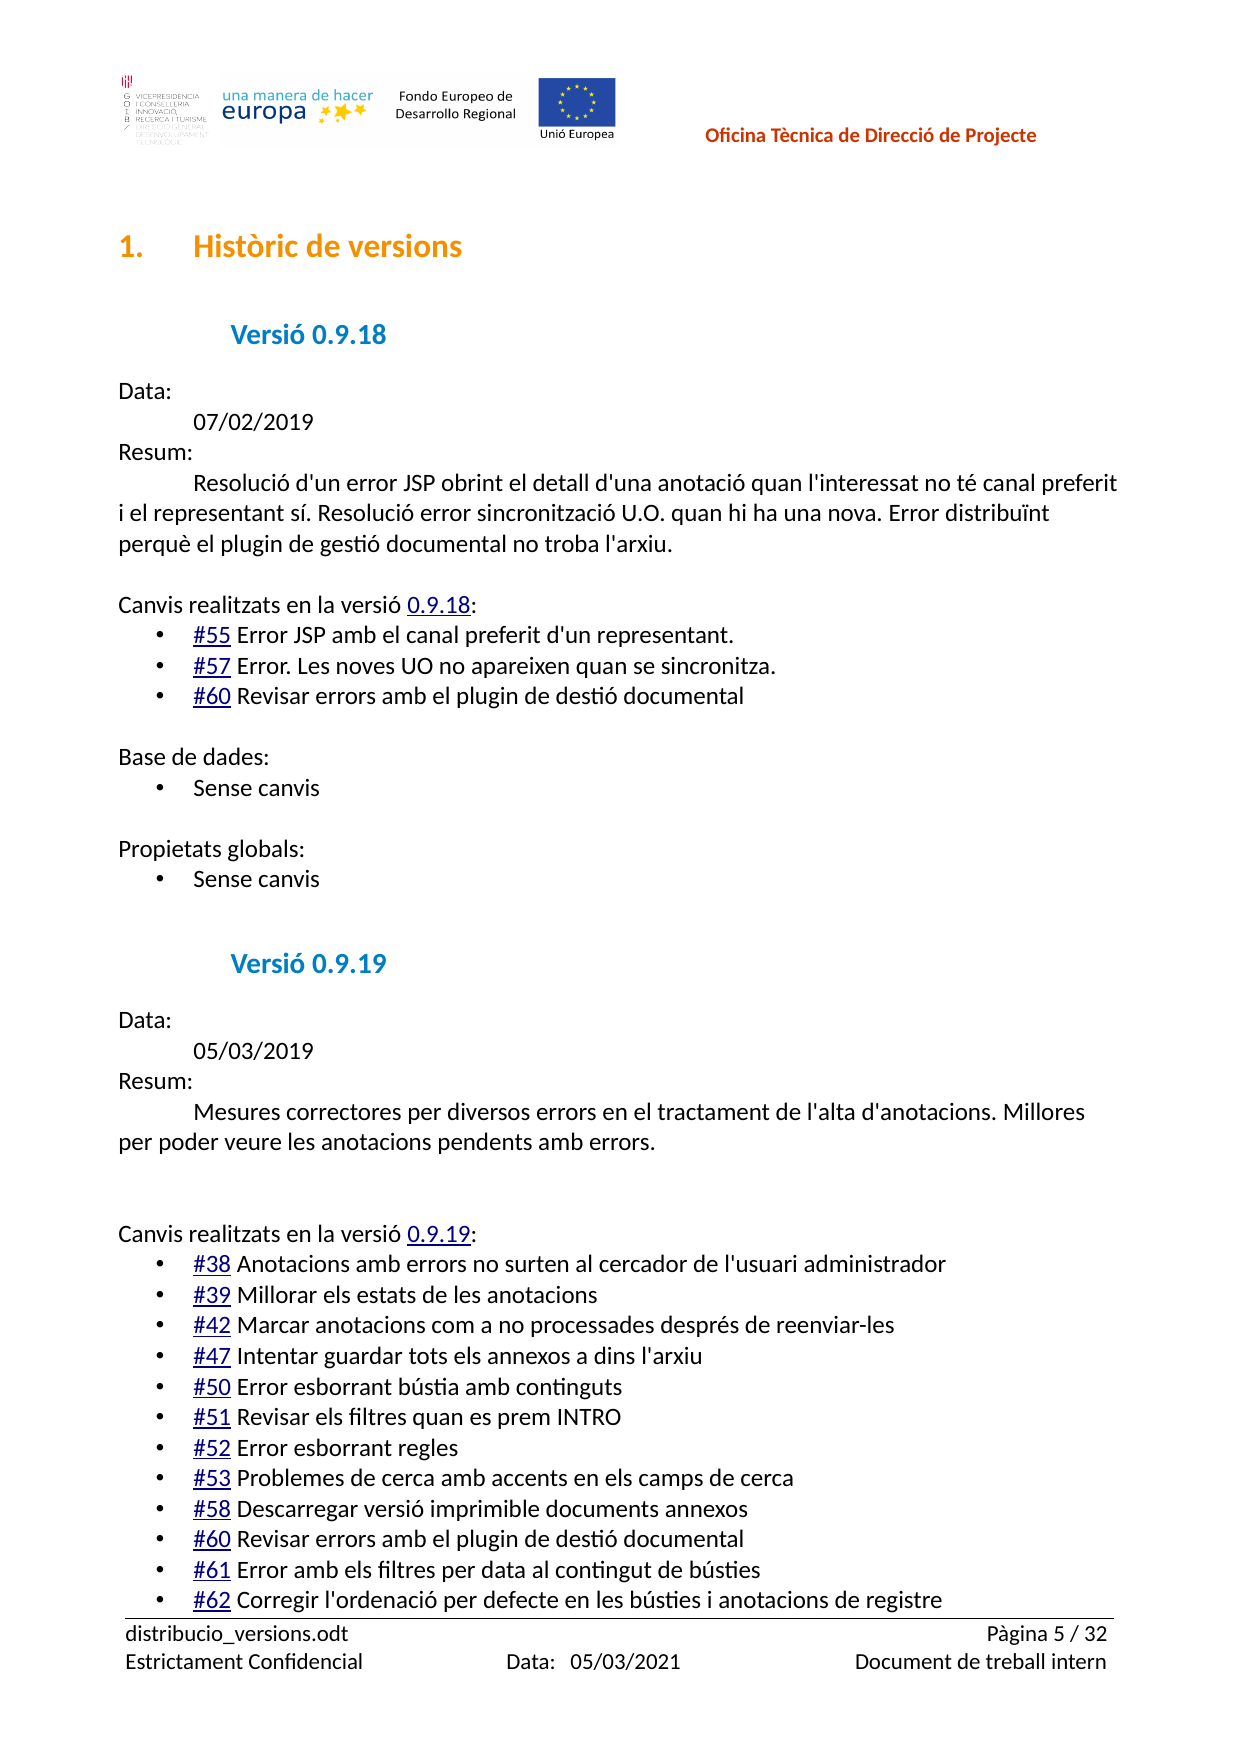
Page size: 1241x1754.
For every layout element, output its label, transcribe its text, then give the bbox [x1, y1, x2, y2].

list #50 Error esborrant bústia amb continguts [156, 1371, 1122, 1401]
text Data: [118, 375, 1122, 406]
list #51 Revisar els filtres quan es prem INTRO [156, 1401, 1122, 1432]
list #57 Error. Les noves UO no apareixen quan se sincronitza. [156, 650, 1122, 680]
picture [219, 73, 621, 147]
text Canvis realitzats en la versió 0.9.18: [118, 589, 1122, 619]
list #39 Millorar els estats de les anotacions [156, 1279, 1122, 1309]
subtitle Històric de versions [118, 225, 1122, 266]
list #47 Intentar guardar tots els annexos a dins l'arxiu [156, 1340, 1122, 1371]
list #61 Error amb els filtres per data al contingut de bústies [156, 1554, 1122, 1584]
subtitle Versió 0.9.18 [153, 316, 1122, 351]
text 07/02/2019 [118, 406, 1122, 436]
text Mesures correctores per diversos errors en el tractament de l'alta d'anotacions. Millores per poder veure les anotacions pendents amb errors. [118, 1096, 1122, 1157]
list #62 Corregir l'ordenació per defecte en les bústies i anotacions de registre [156, 1584, 1122, 1615]
text Resum: [118, 436, 1122, 467]
text Propietats globals: [118, 833, 1122, 863]
text Data: [118, 1004, 1122, 1035]
picture [118, 73, 213, 147]
list #60 Revisar errors amb el plugin de destió documental [156, 680, 1122, 711]
text Canvis realitzats en la versió 0.9.19: [118, 1218, 1122, 1248]
list #53 Problemes de cerca amb accents en els camps de cerca [156, 1462, 1122, 1493]
list #38 Anotacions amb errors no surten al cercador de l'usuari administrador [156, 1248, 1122, 1279]
list Sense canvis [156, 863, 1122, 894]
text Resolució d'un error JSP obrint el detall d'una anotació quan l'interessat no té canal preferit i el representant sí. Resolució error sincronització U.O. quan hi ha una nova. Error distribuïnt perquè el plugin de gestió documental no troba l'arxiu. [118, 467, 1122, 558]
subtitle Versió 0.9.19 [153, 945, 1122, 981]
list #60 Revisar errors amb el plugin de destió documental [156, 1523, 1122, 1554]
text Base de dades: [118, 741, 1122, 772]
list #58 Descarregar versió imprimible documents annexos [156, 1493, 1122, 1523]
list #52 Error esborrant regles [156, 1432, 1122, 1462]
list Sense canvis [156, 772, 1122, 802]
list #55 Error JSP amb el canal preferit d'un representant. [156, 619, 1122, 650]
list #42 Marcar anotacions com a no processades després de reenviar-les [156, 1309, 1122, 1340]
text Resum: [118, 1065, 1122, 1096]
text 05/03/2019 [118, 1035, 1122, 1065]
